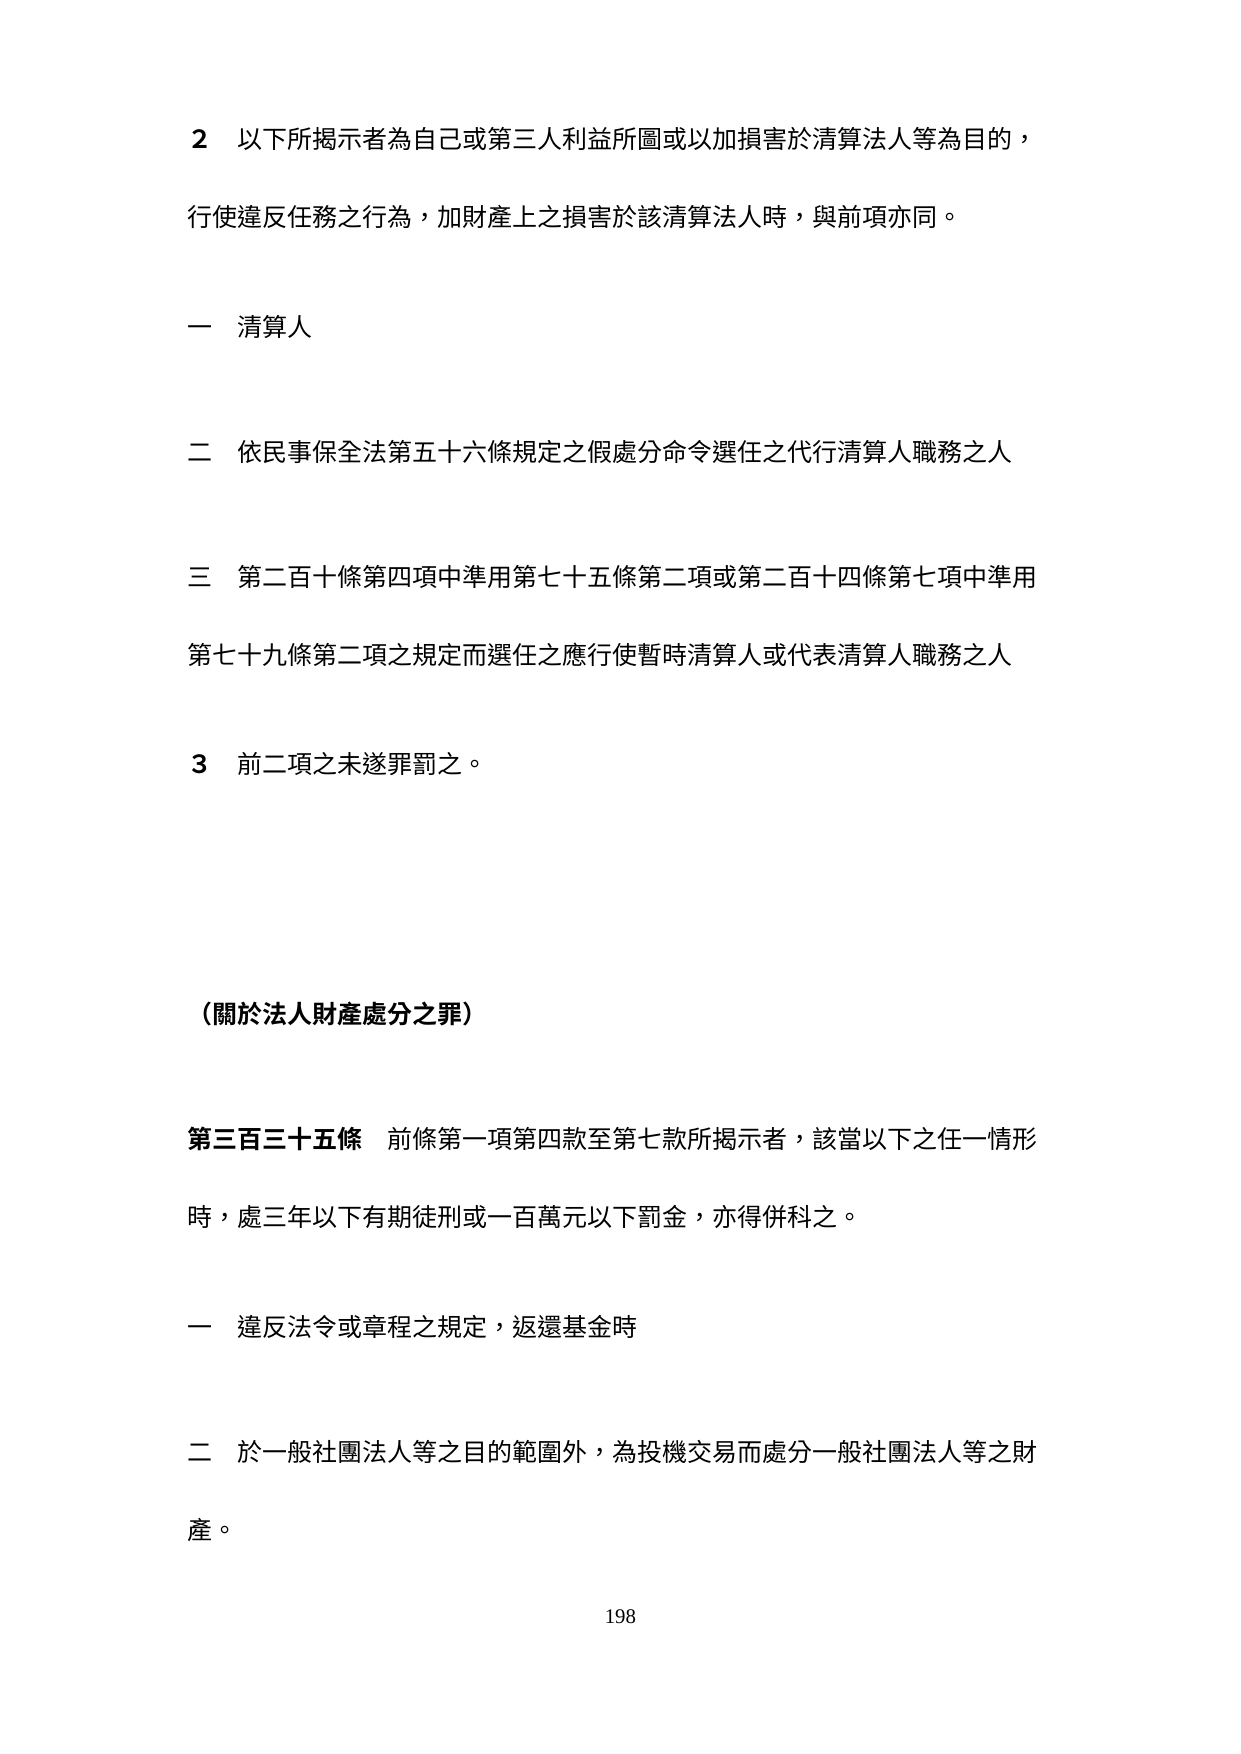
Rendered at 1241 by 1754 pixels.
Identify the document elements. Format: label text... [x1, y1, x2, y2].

text 二 於一般社團法人等之目的範圍外，為投機交易而處分一般社團法人等之財產。 [187, 1409, 1053, 1549]
text 一 違反法令或章程之規定，返還基金時 [187, 1284, 1053, 1346]
text ２ 以下所揭示者為自己或第三人利益所圖或以加損害於清算法人等為目的，行使違反任務之行為，加財產上之損害於該清算法人時，與前項亦同。 [187, 96, 1053, 237]
text （關於法人財產處分之罪） [187, 971, 1053, 1034]
text ３ 前二項之未遂罪罰之。 [187, 721, 1053, 784]
text 一 清算人 [187, 284, 1053, 346]
text 三 第二百十條第四項中準用第七十五條第二項或第二百十四條第七項中準用第七十九條第二項之規定而選任之應行使暫時清算人或代表清算人職務之人 [187, 534, 1053, 674]
text 第三百三十五條 前條第一項第四款至第七款所揭示者，該當以下之任一情形時，處三年以下有期徒刑或一百萬元以下罰金，亦得併科之。 [187, 1096, 1053, 1237]
text 二 依民事保全法第五十六條規定之假處分命令選任之代行清算人職務之人 [187, 409, 1053, 471]
